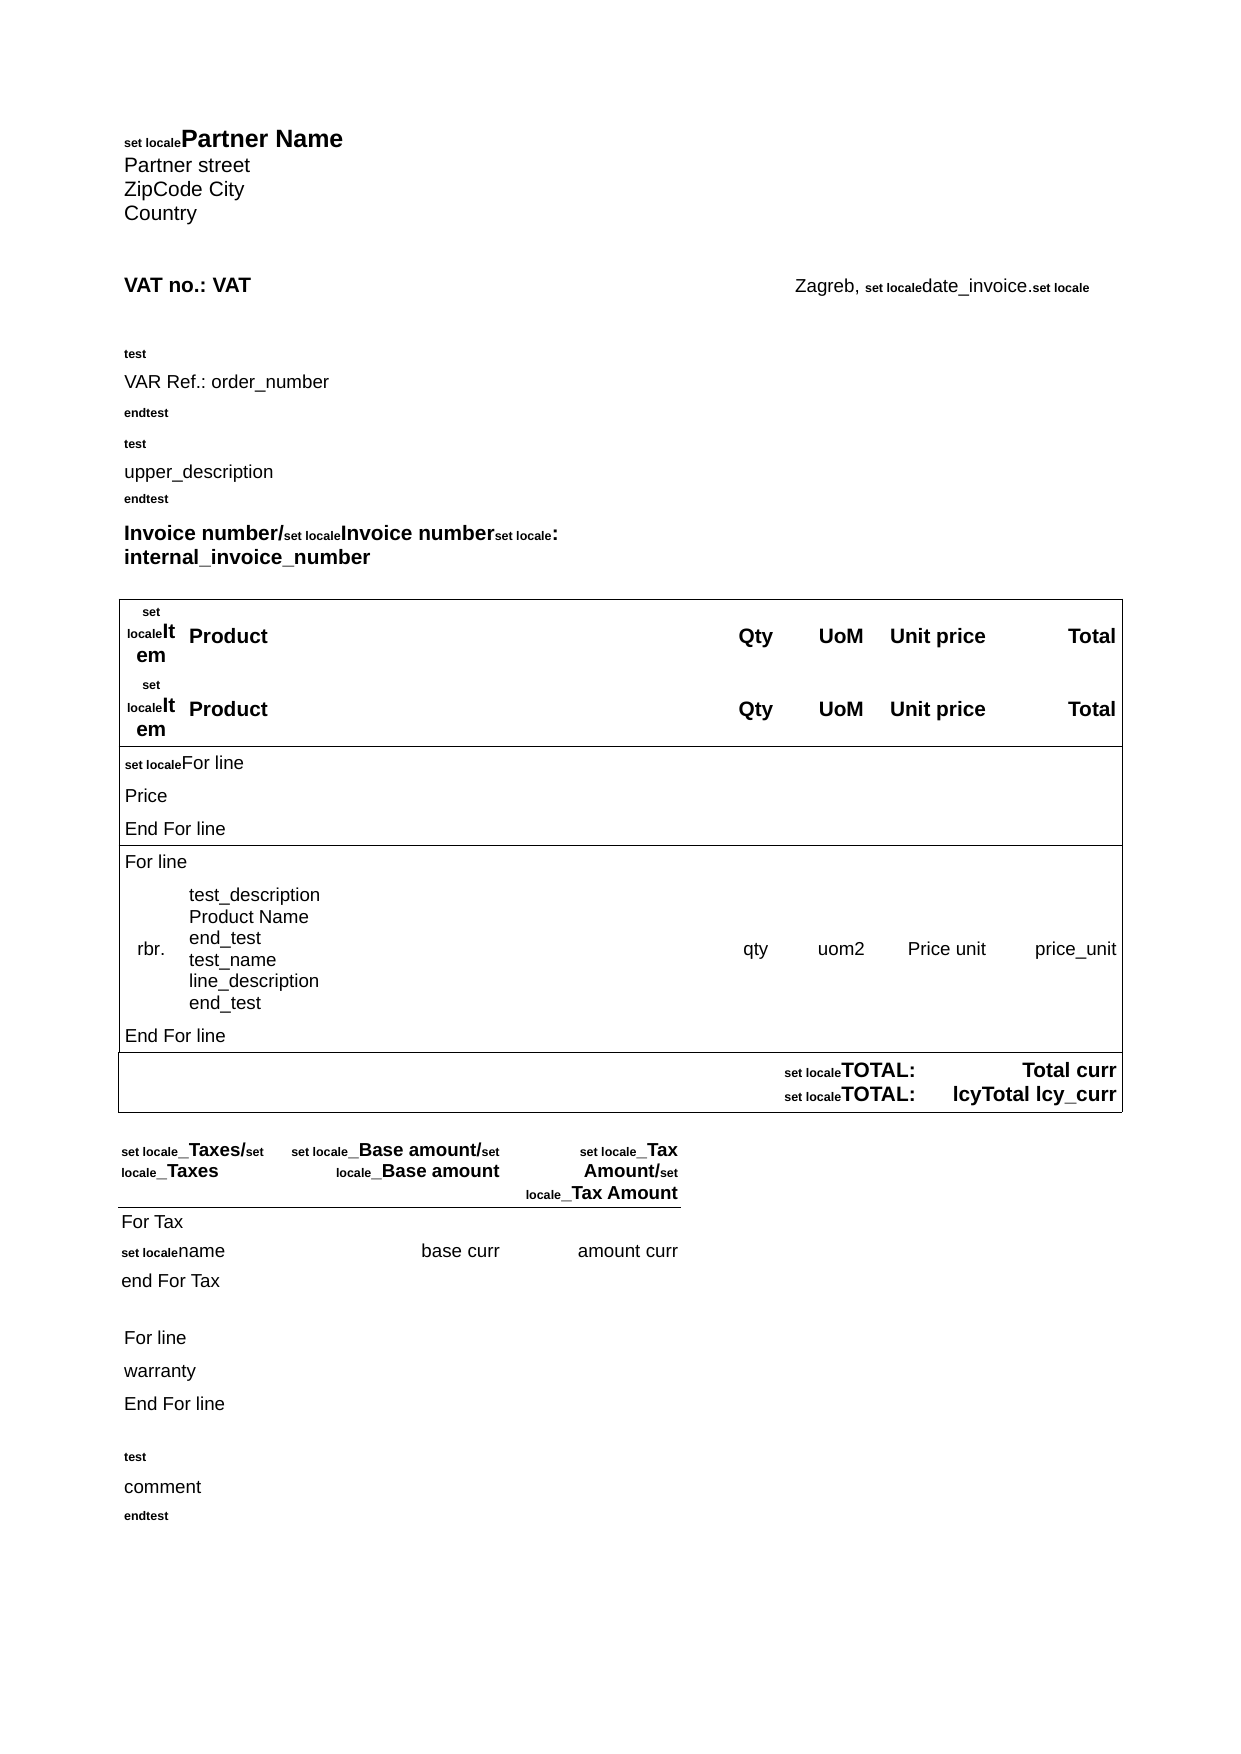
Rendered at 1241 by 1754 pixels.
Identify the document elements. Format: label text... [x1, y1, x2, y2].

table_header set localePartner Name Partner street ZipCode City Country VAT no.: VAT [118, 118, 720, 302]
table_cell [720, 371, 1122, 392]
table_cell rbr. [120, 878, 183, 1019]
table_cell [720, 482, 1122, 515]
table_cell test [118, 428, 720, 461]
table_cell [720, 515, 1122, 574]
table_cell End For line [120, 1019, 1122, 1052]
table_header Unit price [879, 600, 992, 672]
table_header UoM [803, 600, 879, 672]
table_cell end For Tax [118, 1267, 681, 1297]
table_cell Unit price [879, 672, 992, 746]
table_cell Product [183, 672, 708, 746]
table_cell test_description Product Name end_test test_name line_description end_test [183, 878, 708, 1019]
table_cell test [118, 338, 720, 371]
table_header set locale_Taxes/set locale_Taxes [118, 1136, 283, 1206]
table_cell set localeItem [120, 672, 183, 746]
table_cell [720, 428, 1122, 461]
table_header test [118, 1444, 1122, 1470]
table_header Zagreb, set localedate_invoice.set locale [720, 118, 1122, 302]
table_cell [681, 1237, 821, 1267]
table_cell For Tax [118, 1208, 681, 1237]
table_cell endtest [118, 1503, 1122, 1528]
table_cell Price [120, 779, 1122, 812]
table_cell [118, 302, 720, 337]
table_header [681, 1136, 821, 1206]
table_cell [681, 1206, 821, 1237]
table_cell price_unit [992, 878, 1122, 1019]
table_cell [720, 392, 1122, 427]
table_header set locale_Tax Amount/set locale_Tax Amount [502, 1136, 681, 1206]
table_cell uom2 [803, 878, 879, 1019]
table_cell [821, 1237, 1122, 1267]
table_header For line [118, 1321, 1122, 1354]
table_cell qty [708, 878, 803, 1019]
table_cell amount curr [502, 1237, 681, 1267]
table_cell base curr [284, 1237, 502, 1267]
table_cell End For line [118, 1387, 1122, 1420]
table_header set localeItem [120, 600, 183, 672]
table_cell Total [992, 672, 1122, 746]
table_cell Invoice number/set localeInvoice numberset locale: internal_invoice_number [118, 515, 720, 574]
table_cell Price unit [879, 878, 992, 1019]
table_cell [681, 1267, 821, 1297]
table_cell [821, 1267, 1122, 1297]
table_header Product [183, 600, 708, 672]
table_header set locale_Base amount/set locale_Base amount [284, 1136, 502, 1206]
table_cell [720, 338, 1122, 371]
table_header Total curr lcyTotal lcy_curr [921, 1053, 1122, 1112]
table_cell [720, 302, 1122, 337]
table_header [821, 1136, 1122, 1206]
table_cell endtest [118, 482, 720, 515]
table_cell [821, 1206, 1122, 1237]
table_cell warranty [118, 1354, 1122, 1387]
table_cell endtest [118, 392, 720, 427]
table_cell set localeFor line [120, 747, 1122, 779]
table_cell UoM [803, 672, 879, 746]
table_cell comment [118, 1470, 1122, 1503]
table_cell For line [120, 846, 1122, 878]
table_cell upper_description [118, 461, 1122, 482]
table_header Qty [708, 600, 803, 672]
table_header set localeTOTAL: set localeTOTAL: [119, 1053, 921, 1112]
table_cell VAR Ref.: order_number [118, 371, 720, 392]
table_cell Qty [708, 672, 803, 746]
table_header Total [992, 600, 1122, 672]
table_cell End For line [120, 812, 1122, 845]
table_cell set localename [118, 1237, 283, 1267]
